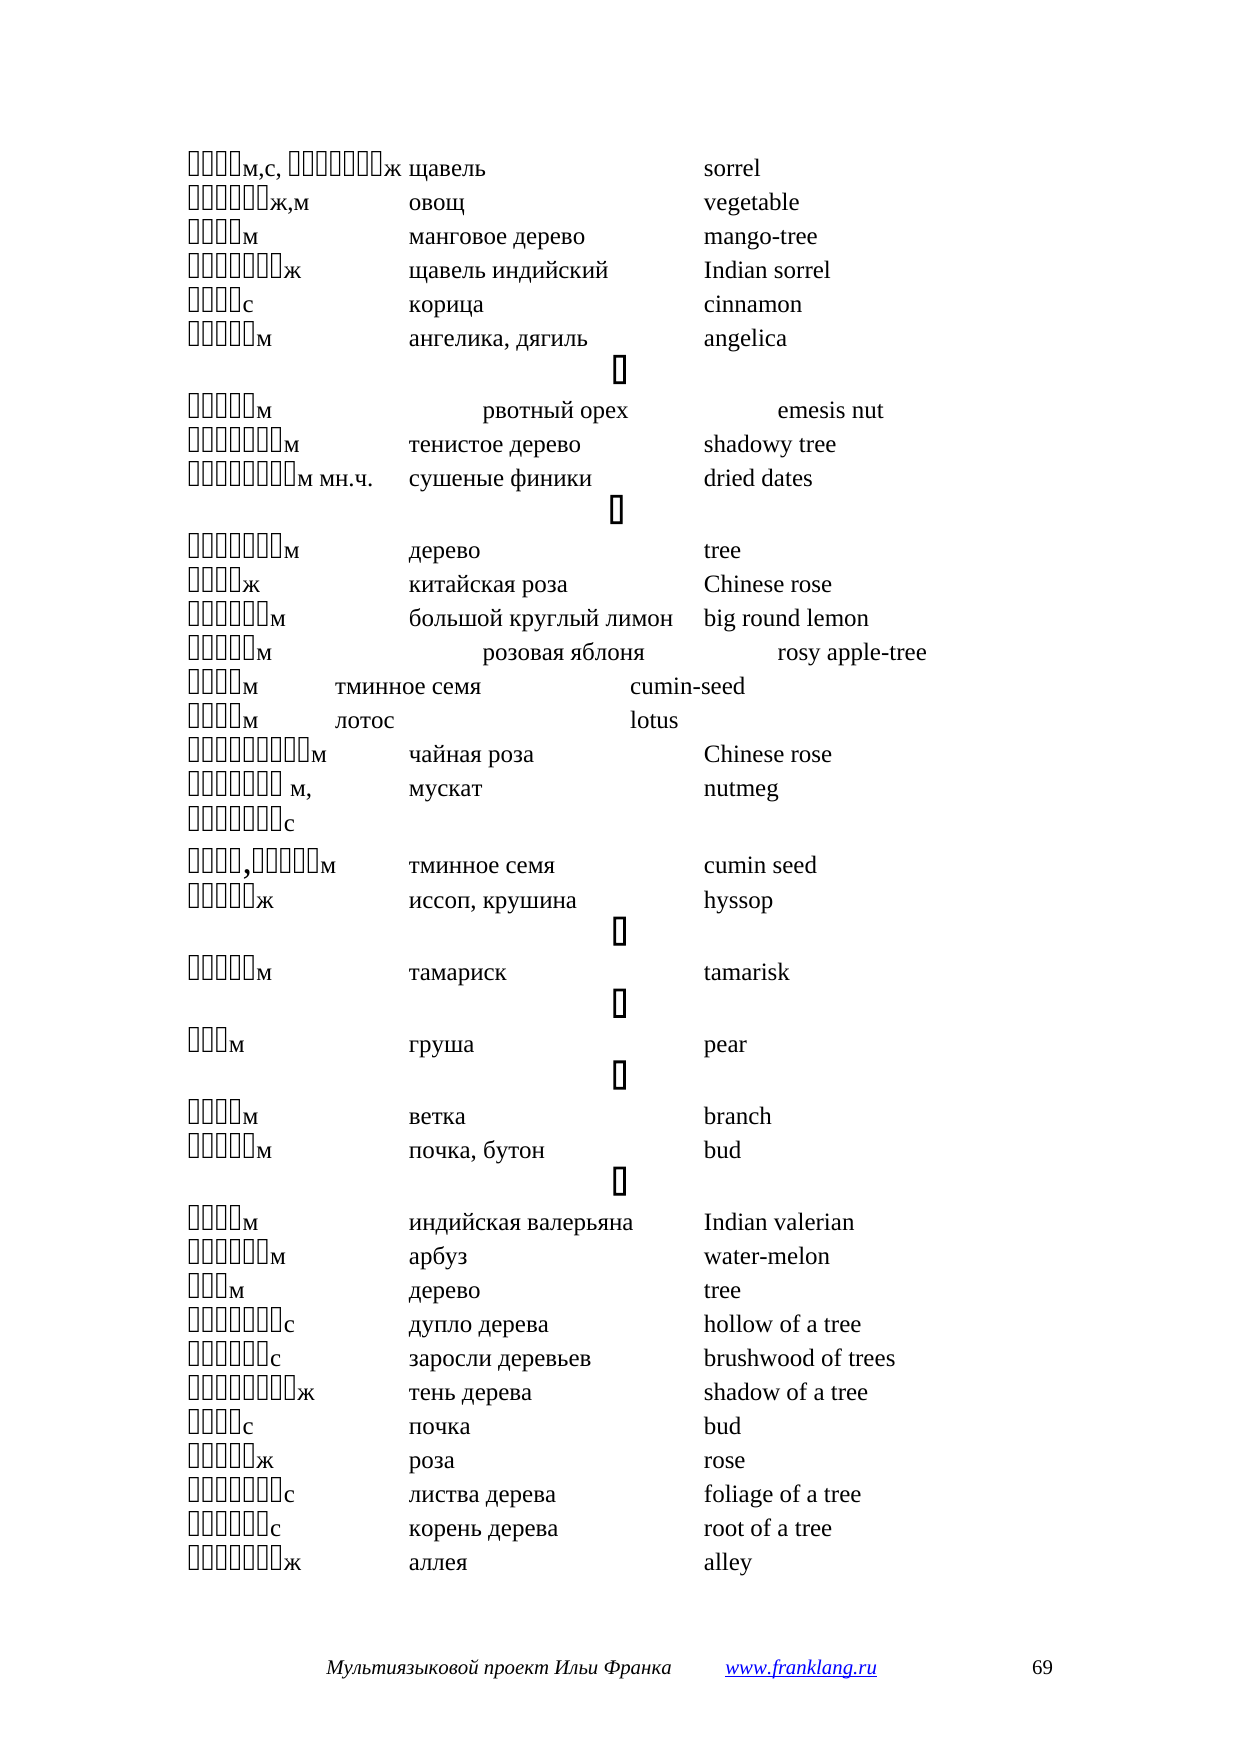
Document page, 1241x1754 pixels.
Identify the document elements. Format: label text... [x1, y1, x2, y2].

text м груша pear [187, 1026, 1053, 1060]
text м мн.ч. сушеные финики dried dates [187, 460, 1053, 494]
text ,м тминное семя cumin seed [187, 839, 1053, 882]
text с корень дерева root of a tree [187, 1511, 1053, 1545]
text м,с, ж щавель sorrel [187, 150, 1053, 184]
text  м, мускат nutmeg [187, 771, 1053, 805]
text ж аллея alley [187, 1545, 1053, 1579]
text ж,м овощ vegetable [187, 184, 1053, 218]
text м розовая яблоня rosy apple-tree [187, 634, 1053, 669]
text м дерево tree [187, 1272, 1053, 1306]
text ж китайская роза Сhinese rose [187, 566, 1053, 601]
text  [187, 354, 1053, 392]
text  [187, 1166, 1053, 1204]
text м тминное семя cumin-seed [187, 669, 1053, 703]
text с [187, 805, 1053, 839]
text м почка, бутон bud [187, 1132, 1053, 1166]
text м ветка branch [187, 1098, 1053, 1132]
text ж тень дерева shadow of a tree [187, 1374, 1053, 1408]
text  [187, 1060, 1053, 1098]
text м арбуз water-melon [187, 1238, 1053, 1272]
text м тенистое дерево shadowy tree [187, 426, 1053, 460]
text м большой круглый лимон big round lemon [187, 601, 1053, 634]
text с почка bud [187, 1408, 1053, 1442]
text  [187, 494, 1053, 532]
text  [187, 988, 1053, 1026]
text м манговое дерево mango-tree [187, 218, 1053, 252]
text м тамариск tamarisk [187, 954, 1053, 988]
text м дерево tree [187, 532, 1053, 566]
text  [187, 916, 1053, 954]
text с листва дерева foliage of a tree [187, 1477, 1053, 1511]
text м чайная роза Chinese rose [187, 737, 1053, 771]
text м индийская валерьяна Indian valerian [187, 1204, 1053, 1238]
text ж иссоп, крушина hyssop [187, 882, 1053, 916]
text с дупло дерева hollow of a tree [187, 1306, 1053, 1340]
text ж роза rose [187, 1442, 1053, 1477]
text м лотос lotus [187, 703, 1053, 737]
text м рвотный орех emesis nut [187, 392, 1053, 426]
text с корица cinnamon [187, 286, 1053, 320]
text с заросли деревьев brushwood of trees [187, 1340, 1053, 1374]
text м ангелика, дягиль angelica [187, 320, 1053, 354]
text ж щавель индийский Indian sorrel [187, 252, 1053, 286]
